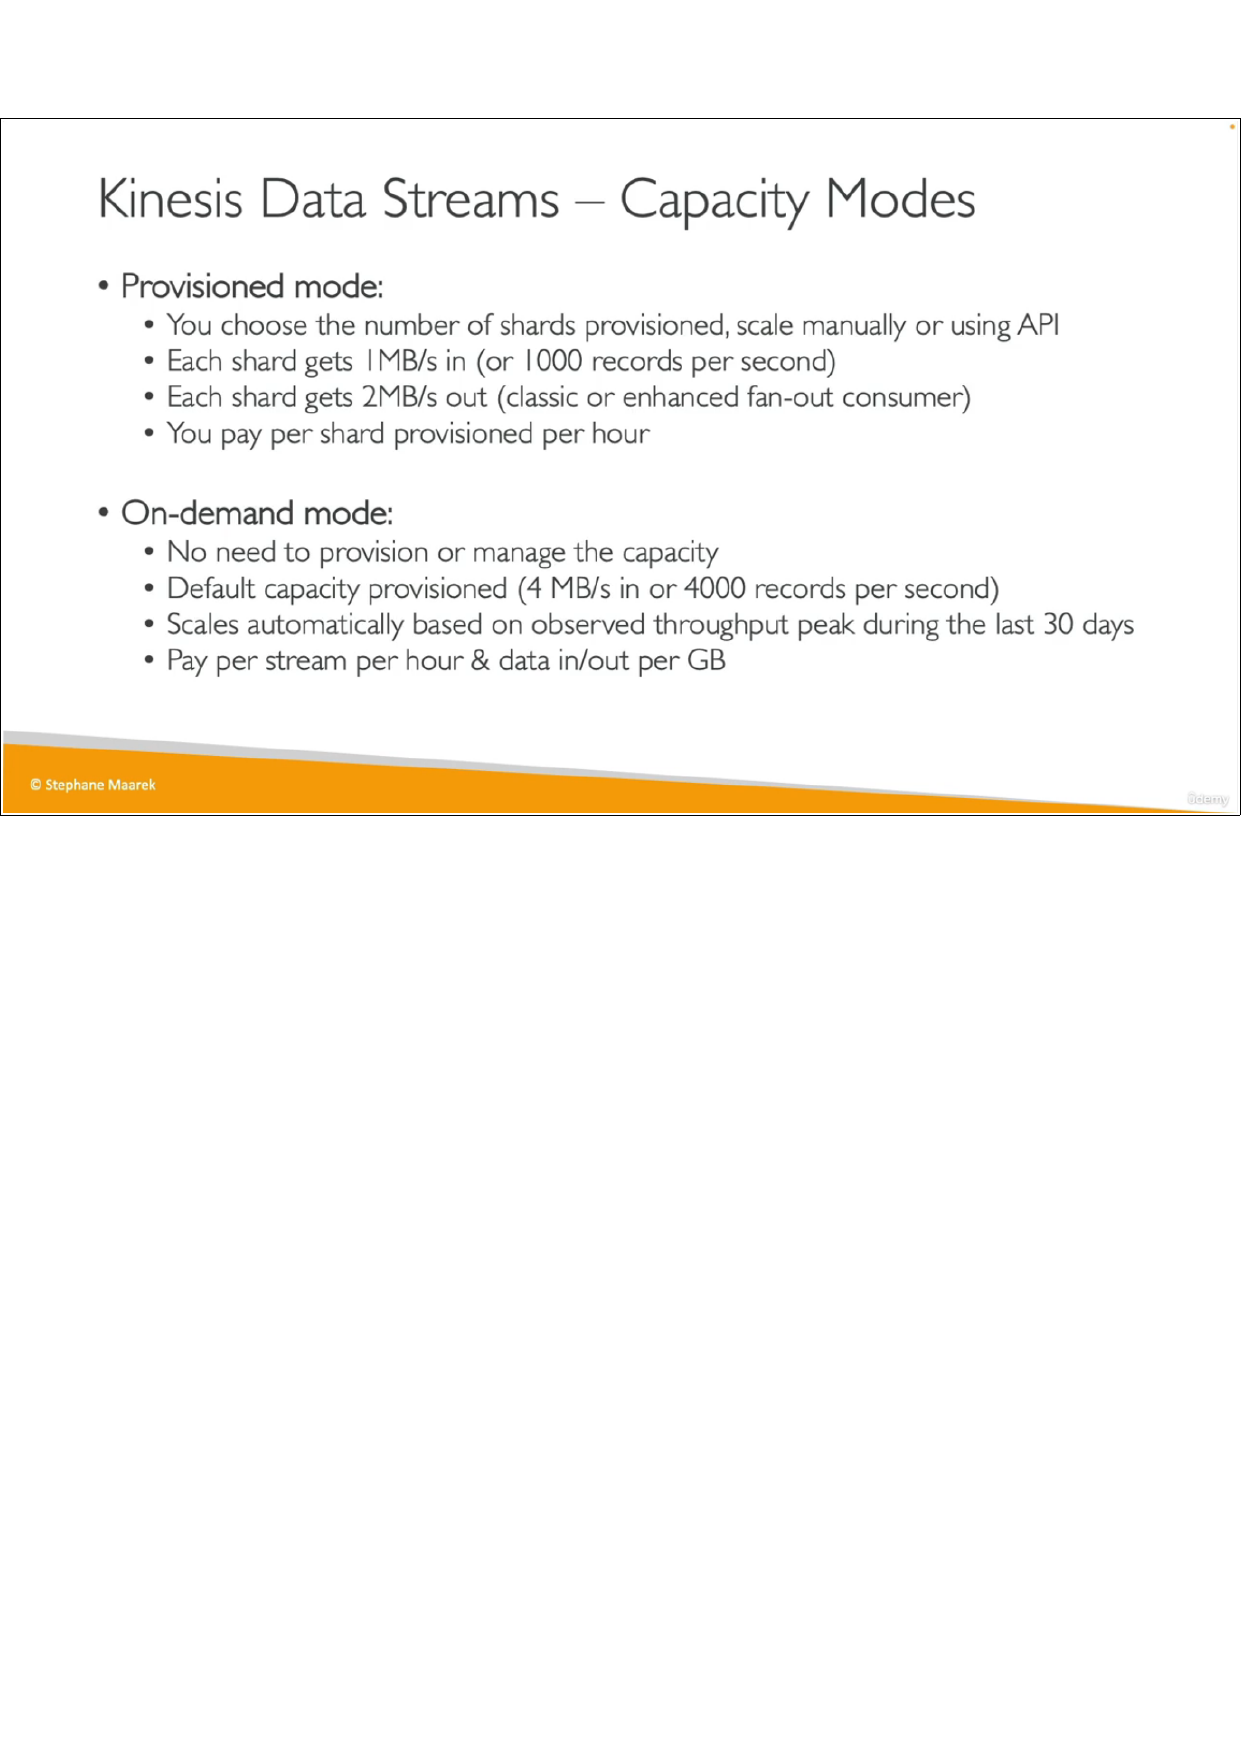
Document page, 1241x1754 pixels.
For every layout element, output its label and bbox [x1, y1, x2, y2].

picture [3, 121, 1238, 813]
